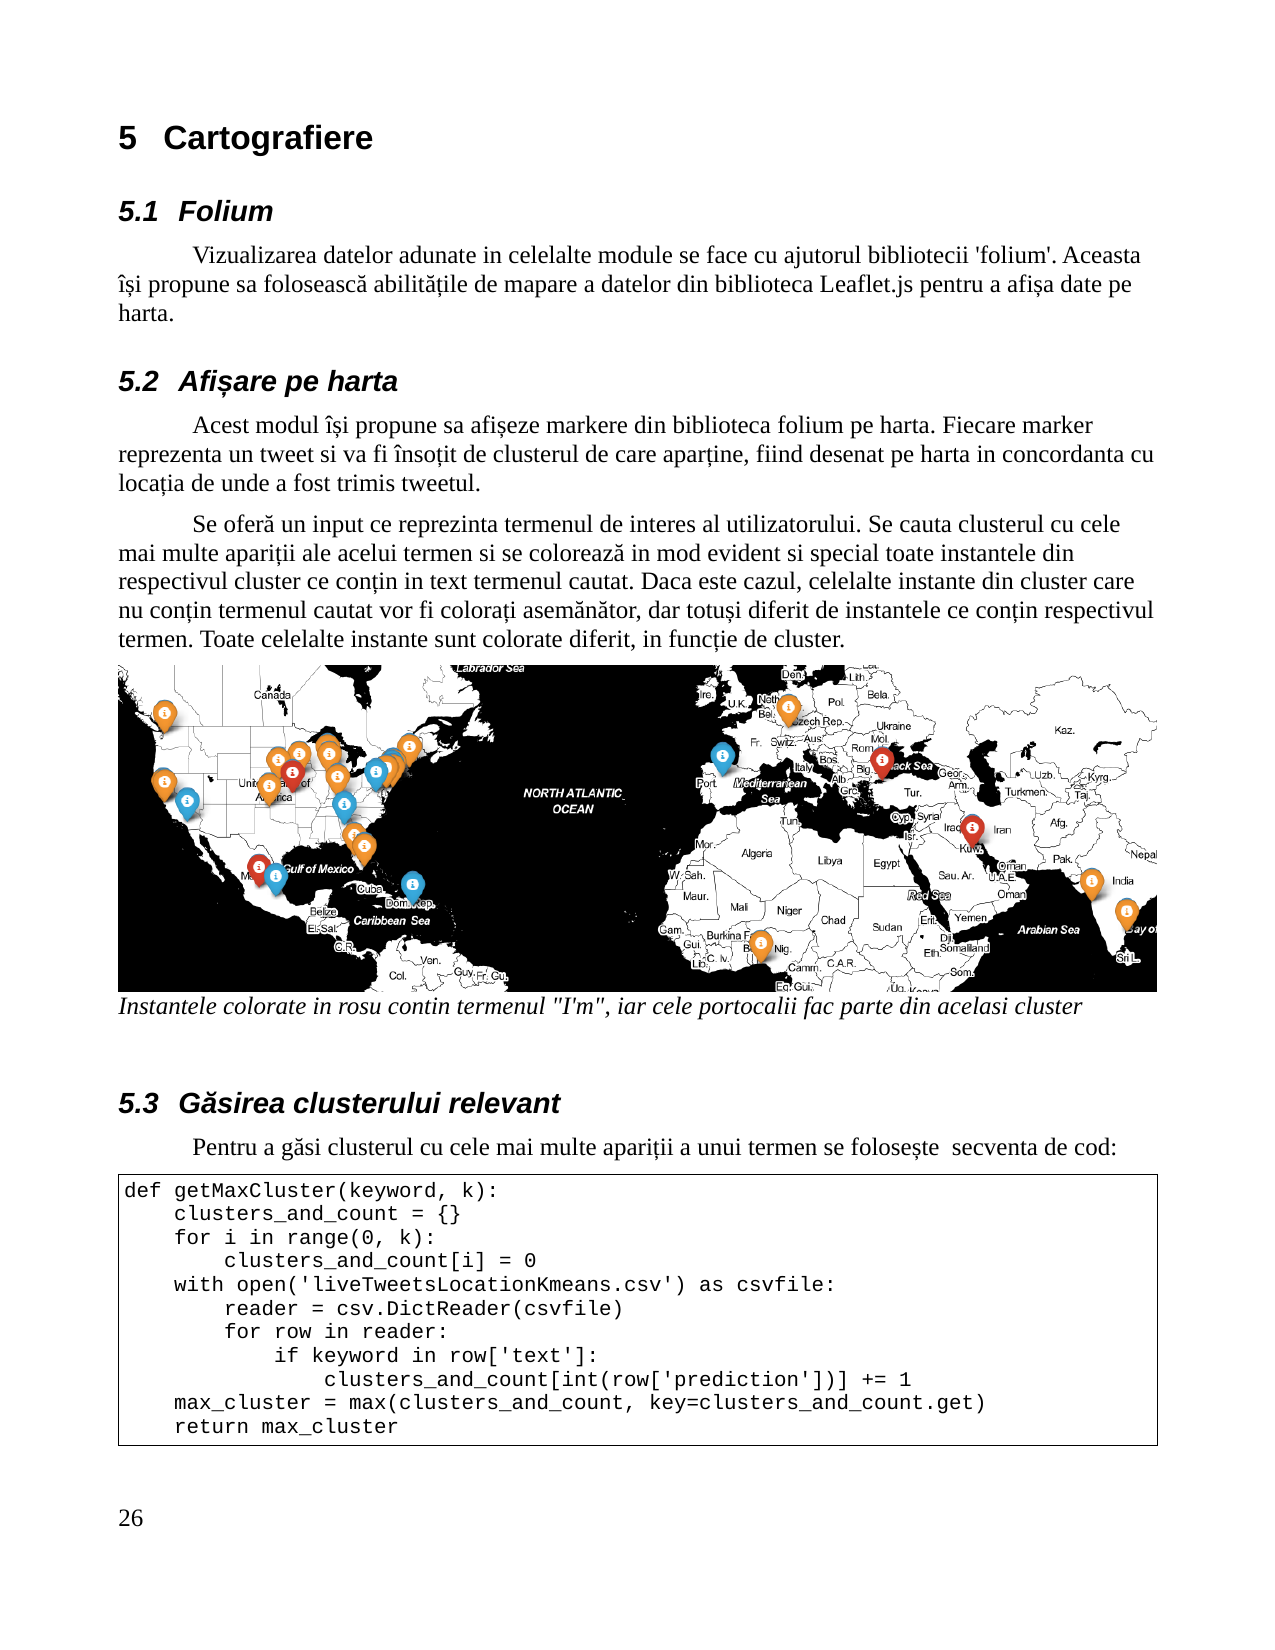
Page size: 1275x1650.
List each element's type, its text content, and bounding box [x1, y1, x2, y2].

text Instantele colorate in rosu contin termenul "I'm", iar cele portocalii fac parte din acelasi cluster [118, 992, 1157, 1020]
text Acest modul își propune sa afișeze markere din biblioteca folium pe harta. Fiecare marker reprezenta un tweet si va fi însoțit de clusterul de care aparține, fiind desenat pe harta in concordanta cu locația de unde a fost trimis tweetul. [118, 410, 1157, 496]
subtitle Folium [118, 194, 1157, 228]
text Vizualizarea datelor adunate in celelalte module se face cu ajutorul bibliotecii 'folium'. Aceasta își propune sa folosească abilitățile de mapare a datelor din biblioteca Leaflet.js pentru a afișa date pe harta. [118, 240, 1157, 327]
text Pentru a găsi clusterul cu cele mai multe apariții a unui termen se folosește secventa de cod: [118, 1132, 1157, 1161]
subtitle Cartografiere [118, 118, 1157, 157]
picture [118, 665, 1157, 992]
subtitle Găsirea clusterului relevant [118, 1086, 1157, 1120]
subtitle Afișare pe harta [118, 364, 1157, 398]
text Se oferă un input ce reprezinta termenul de interes al utilizatorului. Se cauta clusterul cu cele mai multe apariții ale acelui termen si se colorează in mod evident si special toate instantele din respectivul cluster ce conțin in text termenul cautat. Daca este cazul, celelalte instante din cluster care nu conțin termenul cautat vor fi colorați asemănător, dar totuși diferit de instantele ce conțin respectivul termen. Toate celelalte instante sunt colorate diferit, in funcție de cluster. [118, 509, 1157, 653]
table_header def getMaxCluster(keyword, k): clusters_and_count = {} for i in range(0, k): clusters_and_count[i] = 0 with open('liveTweetsLocationKmeans.csv') as csvfile: reader = csv.DictReader(csvfile) for row in reader: if keyword in row['text']: clusters_and_count[int(row['prediction'])] += 1 max_cluster = max(clusters_and_count, key=clusters_and_count.get) return max_cluster [119, 1175, 1157, 1445]
